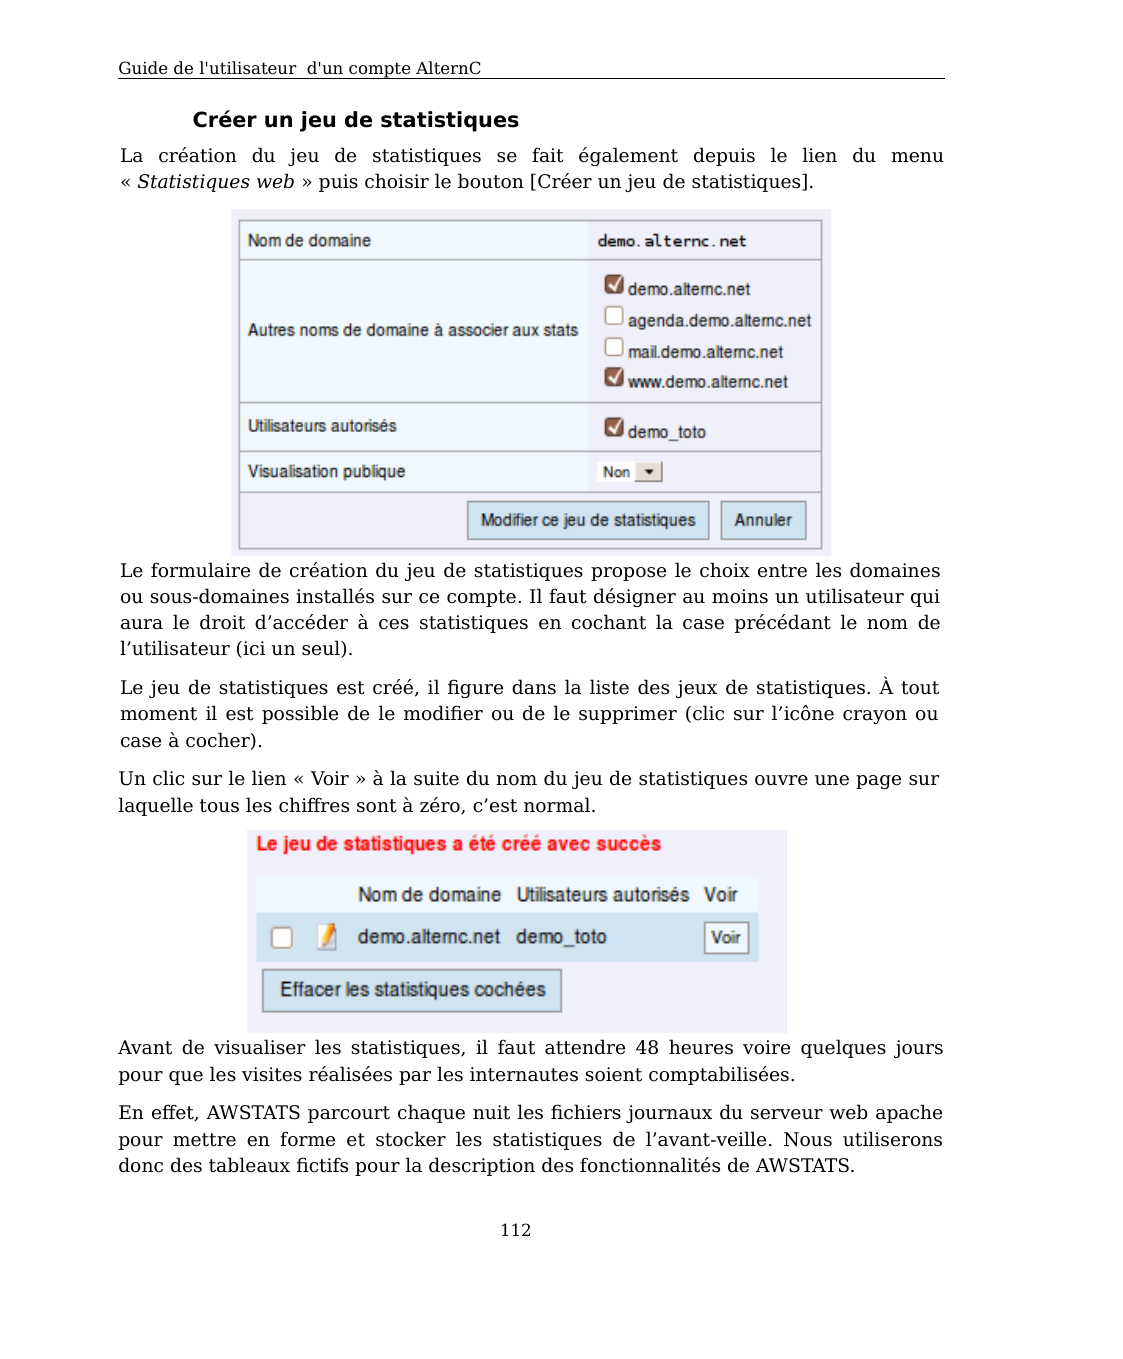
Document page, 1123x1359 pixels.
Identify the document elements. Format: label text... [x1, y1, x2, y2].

picture [231, 209, 832, 556]
subtitle Créer un jeu de statistiques [192, 108, 945, 132]
text La création du jeu de statistiques se fait également depuis le lien du menu « Statistiques web » puis choisir le bouton [Créer un jeu de statistiques]. [120, 145, 945, 193]
text Le jeu de statistiques est créé, il figure dans la liste des jeux de statistiques. À tout moment il est possible de le modifier ou de le supprimer (clic sur l’icône crayon ou case à cocher). [120, 677, 940, 751]
text Avant de visualiser les statistiques, il faut attendre 48 heures voire quelques jours pour que les visites réalisées par les internautes soient comptabilisées. [118, 833, 945, 1086]
picture [246, 830, 788, 1033]
text En effet, AWSTATS parcourt chaque nuit les fichiers journaux du serveur web apache pour mettre en forme et stocker les statistiques de l’avant-veille. Nous utiliserons donc des tableaux fictifs pour la description des fonctionnalités de AWSTATS. [118, 1102, 945, 1177]
text Un clic sur le lien « Voir » à la suite du nom du jeu de statistiques ouvre une page sur laquelle tous les chiffres sont à zéro, c’est normal. [118, 768, 940, 816]
text Le formulaire de création du jeu de statistiques propose le choix entre les domaines ou sous-domaines installés sur ce compte. Il faut désigner au moins un utilisateur qui aura le droit d’accéder à ces statistiques en cochant la case précédant le nom de l’utilisateur (ici un seul). [120, 556, 942, 660]
